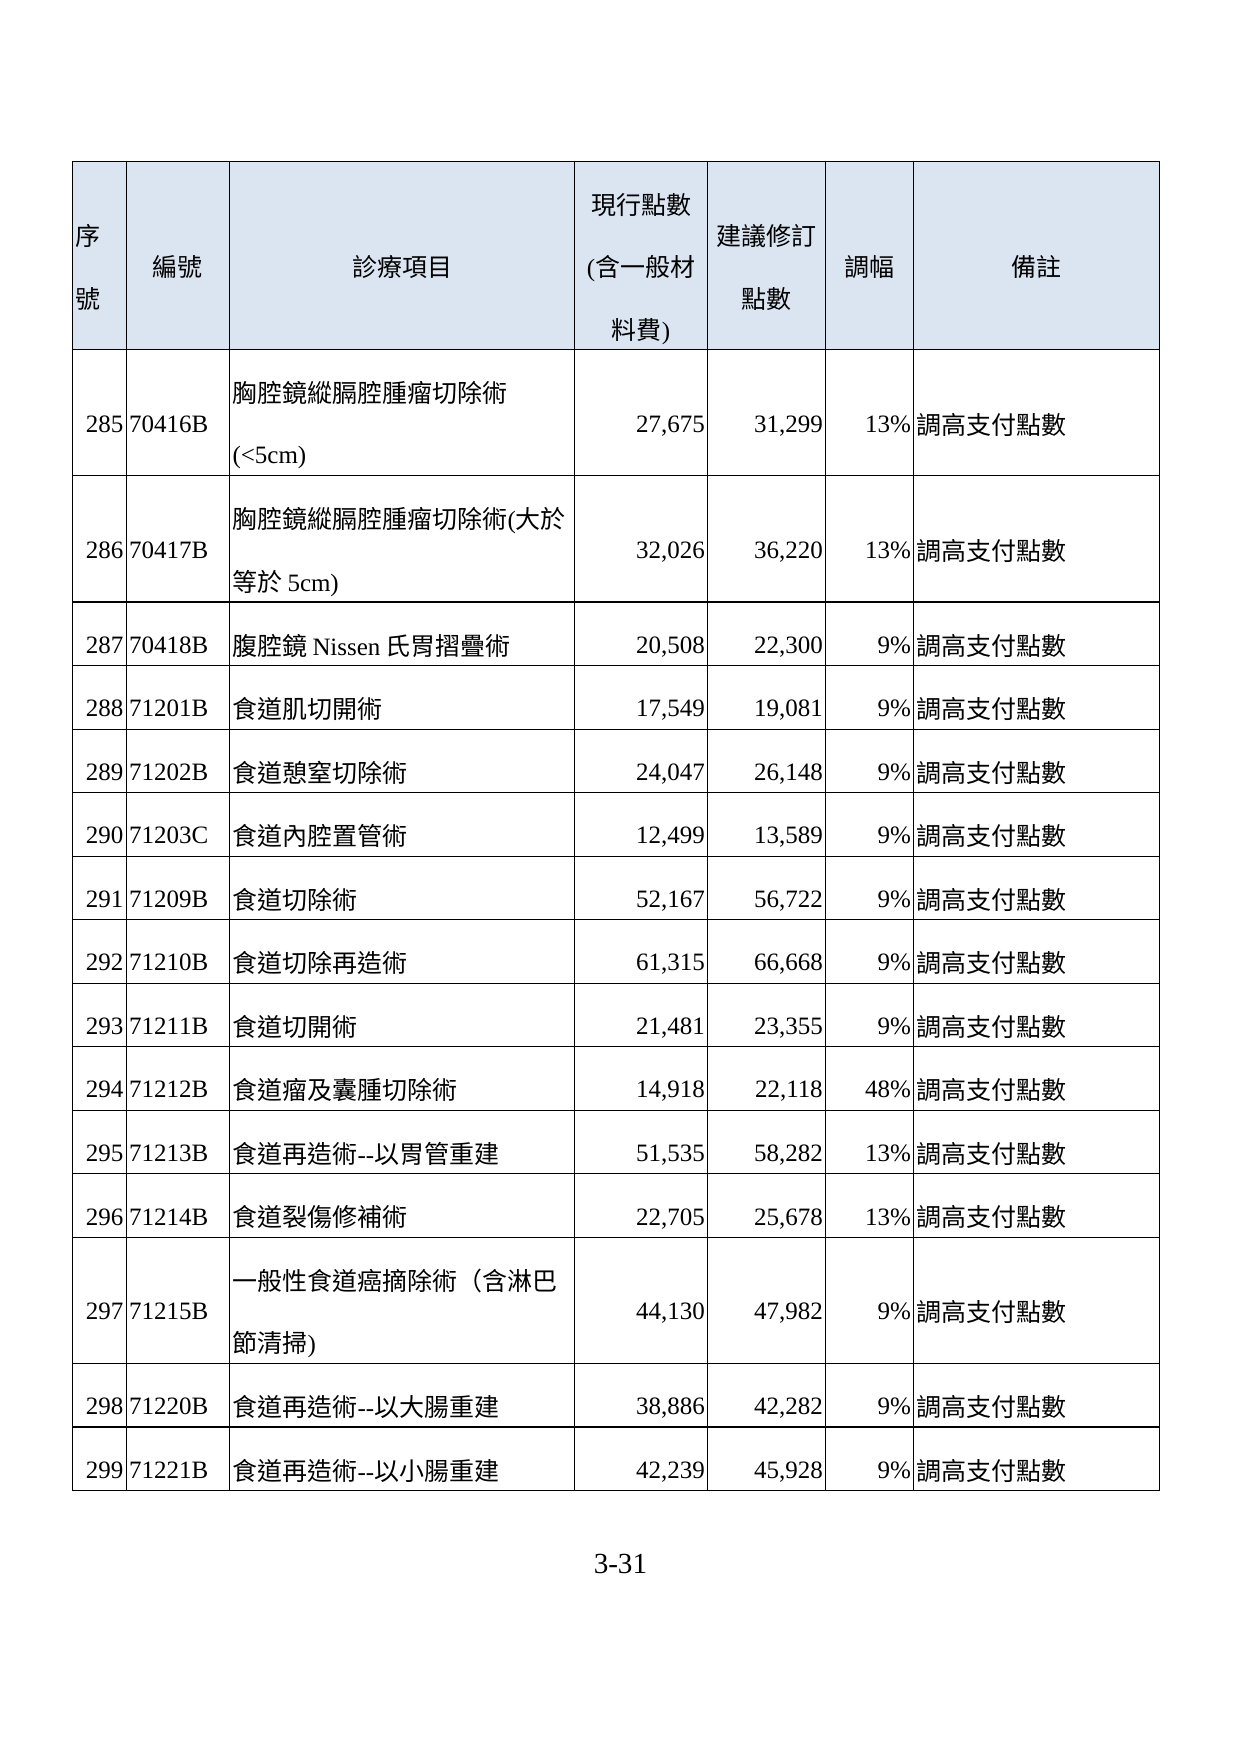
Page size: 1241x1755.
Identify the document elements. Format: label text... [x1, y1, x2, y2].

table_cell 71215B [127, 1238, 229, 1363]
table_cell 調高支付點數 [914, 984, 1159, 1046]
table_cell 胸腔鏡縱膈腔腫瘤切除術(<5cm) [230, 350, 574, 475]
table_cell 61,315 [575, 920, 707, 983]
table_cell 288 [73, 666, 126, 728]
table_cell 食道肌切開術 [230, 666, 574, 728]
table_cell 胸腔鏡縱膈腔腫瘤切除術(大於等於5cm) [230, 476, 574, 601]
table_cell 調高支付點數 [914, 603, 1159, 665]
table_cell 9% [826, 1428, 913, 1490]
table_cell 23,355 [708, 984, 825, 1046]
table_cell 45,928 [708, 1428, 825, 1490]
table_cell 70418B [127, 603, 229, 665]
table_cell 52,167 [575, 857, 707, 919]
table_cell 調高支付點數 [914, 1047, 1159, 1110]
table_cell 51,535 [575, 1111, 707, 1173]
table_cell 71220B [127, 1364, 229, 1426]
table_cell 食道切除再造術 [230, 920, 574, 983]
table_cell 13,589 [708, 793, 825, 856]
table_cell 71221B [127, 1428, 229, 1490]
table_cell 71209B [127, 857, 229, 919]
table_cell 9% [826, 920, 913, 983]
table_cell 9% [826, 1364, 913, 1426]
table_cell 調高支付點數 [914, 350, 1159, 475]
table_cell 70417B [127, 476, 229, 601]
table_cell 71202B [127, 730, 229, 792]
table_cell 70416B [127, 350, 229, 475]
table_cell 調高支付點數 [914, 920, 1159, 983]
table_cell 9% [826, 730, 913, 792]
table_cell 293 [73, 984, 126, 1046]
table_cell 71214B [127, 1174, 229, 1237]
table_header 備註 [914, 162, 1159, 349]
table_cell 299 [73, 1428, 126, 1490]
table_cell 食道再造術--以小腸重建 [230, 1428, 574, 1490]
table_cell 9% [826, 1238, 913, 1363]
table_cell 71210B [127, 920, 229, 983]
table_cell 19,081 [708, 666, 825, 728]
table_cell 48% [826, 1047, 913, 1110]
table_cell 71213B [127, 1111, 229, 1173]
table_cell 調高支付點數 [914, 857, 1159, 919]
table_cell 297 [73, 1238, 126, 1363]
table_cell 71212B [127, 1047, 229, 1110]
table_cell 22,705 [575, 1174, 707, 1237]
table_cell 調高支付點數 [914, 1428, 1159, 1490]
table_cell 9% [826, 984, 913, 1046]
table_cell 44,130 [575, 1238, 707, 1363]
table_cell 13% [826, 1111, 913, 1173]
table_cell 17,549 [575, 666, 707, 728]
table_cell 9% [826, 793, 913, 856]
table_cell 22,118 [708, 1047, 825, 1110]
table_header 調幅 [826, 162, 913, 349]
table_cell 286 [73, 476, 126, 601]
table_cell 26,148 [708, 730, 825, 792]
table_cell 292 [73, 920, 126, 983]
table_cell 13% [826, 1174, 913, 1237]
table_cell 66,668 [708, 920, 825, 983]
table_header 編號 [127, 162, 229, 349]
table_cell 291 [73, 857, 126, 919]
table_cell 296 [73, 1174, 126, 1237]
table_cell 289 [73, 730, 126, 792]
table_cell 298 [73, 1364, 126, 1426]
table_cell 食道切除術 [230, 857, 574, 919]
table_cell 22,300 [708, 603, 825, 665]
table_cell 調高支付點數 [914, 793, 1159, 856]
table_cell 13% [826, 350, 913, 475]
table_cell 285 [73, 350, 126, 475]
table_cell 58,282 [708, 1111, 825, 1173]
table_cell 食道瘤及囊腫切除術 [230, 1047, 574, 1110]
table_cell 36,220 [708, 476, 825, 601]
table_cell 調高支付點數 [914, 1111, 1159, 1173]
table_cell 27,675 [575, 350, 707, 475]
table_cell 12,499 [575, 793, 707, 856]
table_cell 14,918 [575, 1047, 707, 1110]
table_cell 食道憩窒切除術 [230, 730, 574, 792]
table_cell 56,722 [708, 857, 825, 919]
table_cell 20,508 [575, 603, 707, 665]
table_cell 31,299 [708, 350, 825, 475]
table_cell 13% [826, 476, 913, 601]
table_cell 調高支付點數 [914, 476, 1159, 601]
table_cell 71203C [127, 793, 229, 856]
table_cell 21,481 [575, 984, 707, 1046]
table_cell 38,886 [575, 1364, 707, 1426]
table_cell 294 [73, 1047, 126, 1110]
table_cell 9% [826, 603, 913, 665]
table_cell 42,239 [575, 1428, 707, 1490]
table_header 序號 [73, 162, 126, 349]
table_cell 調高支付點數 [914, 666, 1159, 728]
table_cell 食道再造術--以胃管重建 [230, 1111, 574, 1173]
table_cell 食道再造術--以大腸重建 [230, 1364, 574, 1426]
table_cell 71201B [127, 666, 229, 728]
table_cell 一般性食道癌摘除術（含淋巴節清掃) [230, 1238, 574, 1363]
table_cell 食道切開術 [230, 984, 574, 1046]
table_header 診療項目 [230, 162, 574, 349]
table_cell 調高支付點數 [914, 1238, 1159, 1363]
table_cell 食道裂傷修補術 [230, 1174, 574, 1237]
table_cell 47,982 [708, 1238, 825, 1363]
table_cell 9% [826, 857, 913, 919]
table_cell 調高支付點數 [914, 1174, 1159, 1237]
table_cell 287 [73, 603, 126, 665]
table_cell 24,047 [575, 730, 707, 792]
table_cell 290 [73, 793, 126, 856]
table_cell 71211B [127, 984, 229, 1046]
table_cell 9% [826, 666, 913, 728]
table_cell 腹腔鏡Nissen氏胃摺疊術 [230, 603, 574, 665]
table_cell 32,026 [575, 476, 707, 601]
table_header 現行點數(含一般材料費) [575, 162, 707, 349]
table_cell 42,282 [708, 1364, 825, 1426]
table_cell 食道內腔置管術 [230, 793, 574, 856]
table_cell 295 [73, 1111, 126, 1173]
table_cell 調高支付點數 [914, 730, 1159, 792]
table_header 建議修訂點數 [708, 162, 825, 349]
table_cell 25,678 [708, 1174, 825, 1237]
table_cell 調高支付點數 [914, 1364, 1159, 1426]
